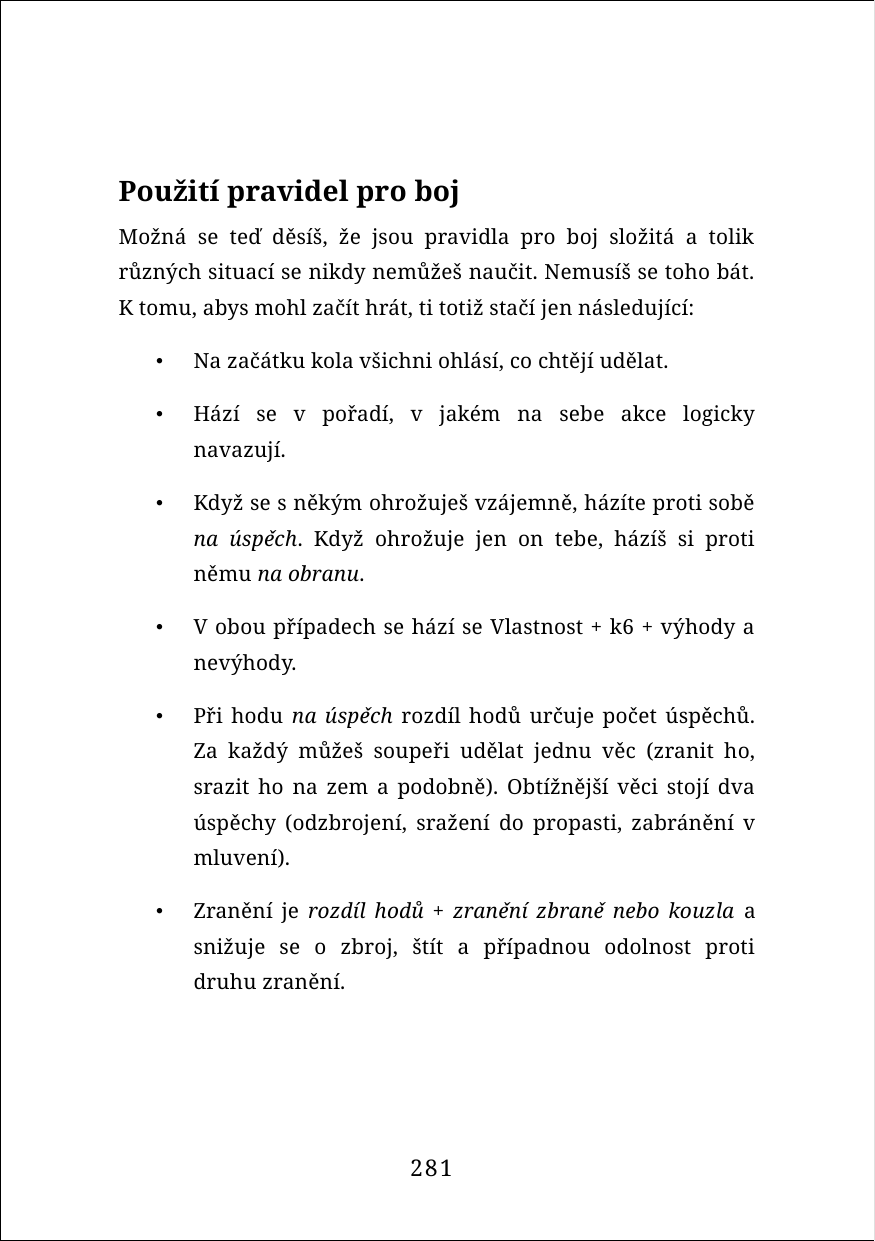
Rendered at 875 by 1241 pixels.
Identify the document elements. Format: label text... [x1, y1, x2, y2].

text Možná se teď děsíš, že jsou pravidla pro boj složitá a tolik různých situací se nikdy nemůžeš naučit. Nemusíš se toho bát. K tomu, abys mohl začít hrát, ti totiž stačí jen následující: [118, 222, 756, 321]
list Při hodu na úspěch rozdíl hodů určuje počet úspěchů. Za každý můžeš soupeři udělat jednu věc (zranit ho, srazit ho na zem a podobně). Obtížnější věci stojí dva úspěchy (odzbrojení, sražení do propasti, zabránění v mluvení). [156, 701, 756, 872]
list Zranění je rozdíl hodů + zranění zbraně nebo kouzla a snižuje se o zbroj, štít a případnou odolnost proti druhu zranění. [156, 896, 756, 996]
list Na začátku kola všichni ohlásí, co chtějí udělat. [156, 346, 756, 374]
list Hází se v pořadí, v jakém na sebe akce logicky navazují. [156, 399, 756, 463]
list Když se s někým ohrožuješ vzájemně, házíte proti sobě na úspěch. Když ohrožuje jen on tebe, házíš si proti němu na obranu. [156, 488, 756, 588]
subtitle Použití pravidel pro boj [118, 172, 756, 210]
list V obou případech se hází se Vlastnost + k6 + výhody a nevýhody. [156, 612, 756, 676]
